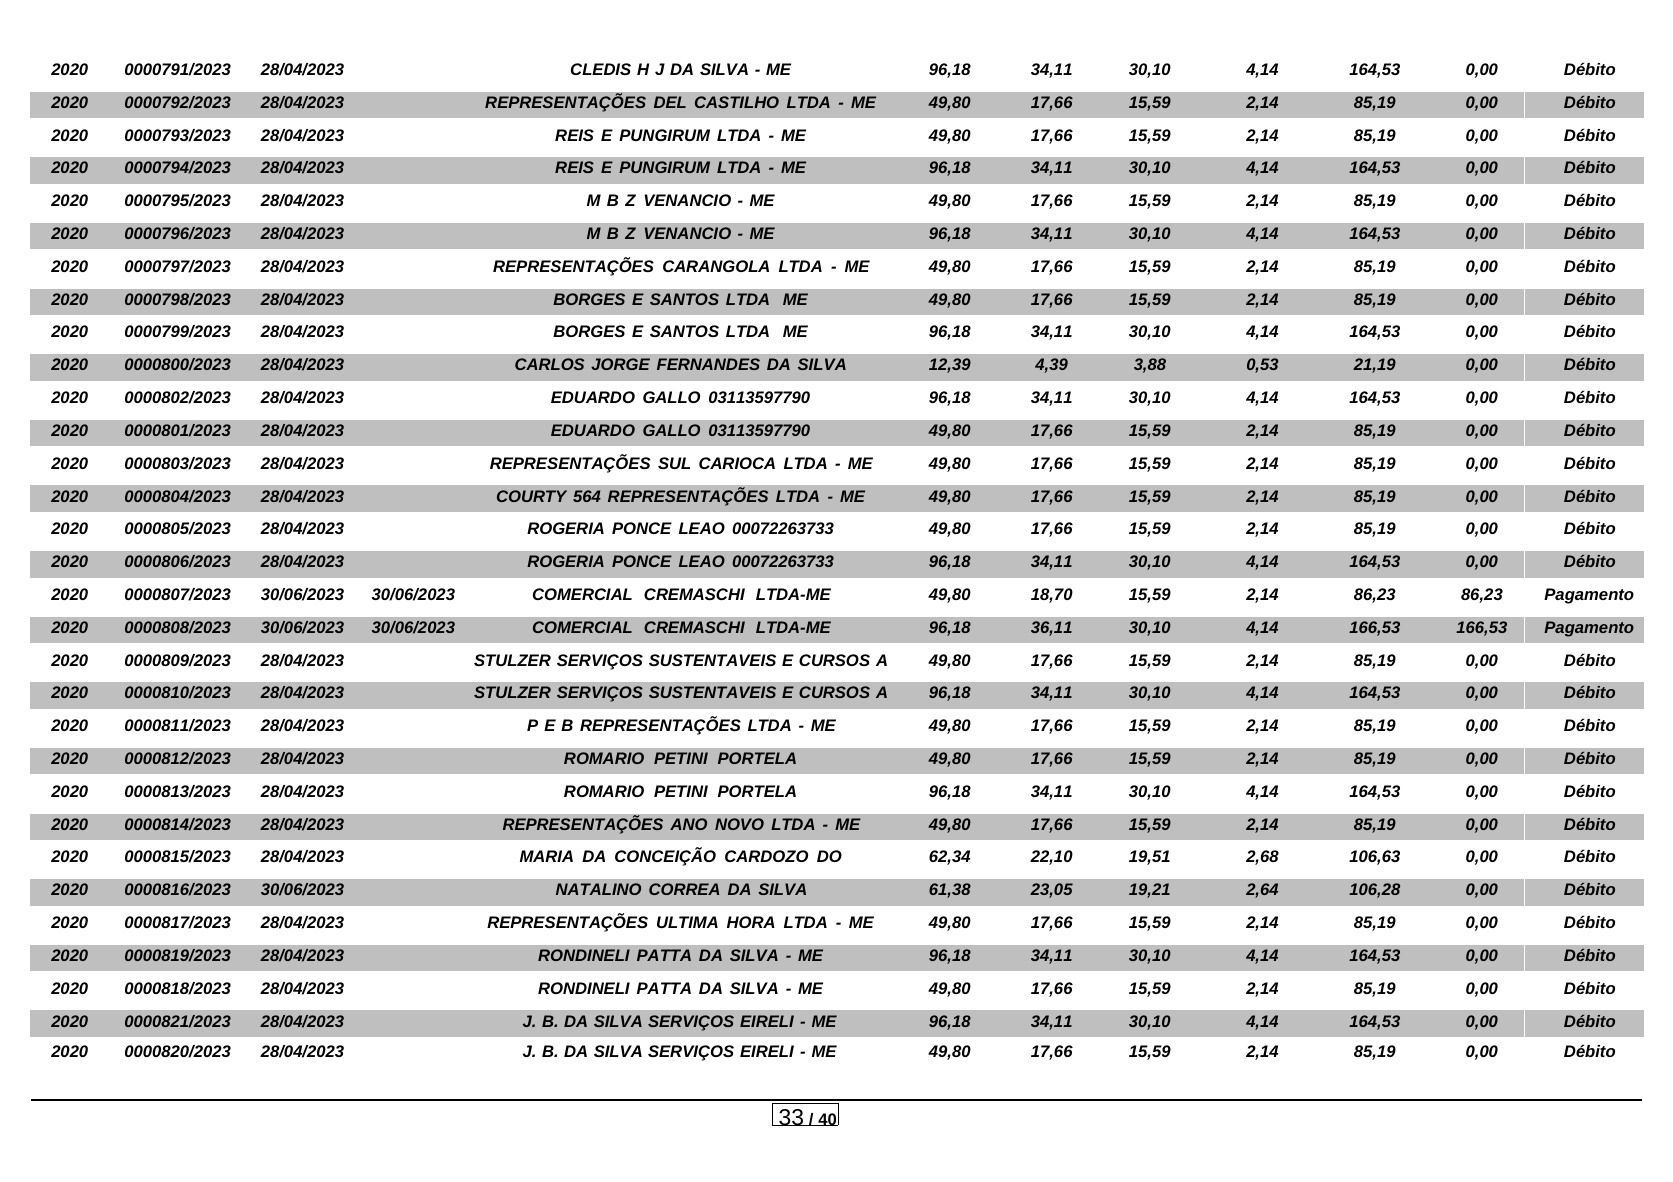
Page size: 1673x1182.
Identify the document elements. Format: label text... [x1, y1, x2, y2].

table_cell 17,66 [1001, 250, 1101, 288]
table_cell 0,00 [1429, 446, 1524, 485]
table_cell 30,10 [1101, 1010, 1209, 1037]
table_cell 2020 [30, 381, 105, 420]
table_cell 164,53 [1315, 682, 1429, 709]
table_cell 2020 [30, 1037, 105, 1063]
table_cell [358, 709, 464, 748]
table_cell 34,11 [1001, 223, 1101, 249]
table_cell REPRESENTAÇÕES DEL CASTILHO LTDA - ME [464, 92, 909, 118]
table_cell 0000803/2023 [105, 446, 245, 485]
table_cell 15,59 [1101, 971, 1209, 1010]
table_cell 0000808/2023 [105, 617, 245, 643]
table_cell 4,39 [1001, 354, 1101, 381]
table_cell 49,80 [909, 906, 1001, 945]
table_cell Débito [1525, 1010, 1644, 1037]
table_cell 0,53 [1209, 354, 1315, 381]
table_cell 2020 [30, 709, 105, 748]
table_cell 96,18 [909, 682, 1001, 709]
table_cell 30/06/2023 [358, 578, 464, 617]
table_cell COURTY 564 REPRESENTAÇÕES LTDA - ME [464, 485, 909, 512]
table_cell 2,64 [1209, 879, 1315, 906]
table_cell 2,14 [1209, 709, 1315, 748]
table_cell 28/04/2023 [245, 775, 358, 813]
table_cell 49,80 [909, 709, 1001, 748]
table_cell 12,39 [909, 354, 1001, 381]
table_cell [358, 879, 464, 906]
table_cell 28/04/2023 [245, 551, 358, 578]
table_cell 49,80 [909, 184, 1001, 223]
table_cell 28/04/2023 [245, 814, 358, 840]
table_cell 15,59 [1101, 578, 1209, 617]
table_cell 85,19 [1315, 420, 1429, 446]
table_cell 49,80 [909, 446, 1001, 485]
table_cell [358, 289, 464, 315]
table_cell 2,14 [1209, 184, 1315, 223]
table_cell 30,10 [1101, 157, 1209, 184]
table_cell 19,21 [1101, 879, 1209, 906]
table_cell [358, 814, 464, 840]
table_cell [358, 446, 464, 485]
table_cell 2,14 [1209, 814, 1315, 840]
table_cell 49,80 [909, 420, 1001, 446]
table_cell 0000802/2023 [105, 381, 245, 420]
table_cell 2020 [30, 92, 105, 118]
table_cell 4,14 [1209, 1010, 1315, 1037]
table_cell 96,18 [909, 315, 1001, 354]
table_cell 17,66 [1001, 1037, 1101, 1063]
table_cell 17,66 [1001, 184, 1101, 223]
table_cell BORGES E SANTOS LTDA ME [464, 289, 909, 315]
table_cell 2020 [30, 906, 105, 945]
table_cell 0000810/2023 [105, 682, 245, 709]
table_cell 96,18 [909, 381, 1001, 420]
table_cell 0,00 [1429, 381, 1524, 420]
table_cell 2,14 [1209, 289, 1315, 315]
table_cell 85,19 [1315, 118, 1429, 157]
table_cell 0,00 [1429, 157, 1524, 184]
table_cell 2020 [30, 578, 105, 617]
table_cell 49,80 [909, 512, 1001, 551]
table_cell 0000800/2023 [105, 354, 245, 381]
table_cell [358, 157, 464, 184]
table_cell 0000804/2023 [105, 485, 245, 512]
table_cell 96,18 [909, 775, 1001, 813]
table_cell 30,10 [1101, 945, 1209, 971]
table_cell 85,19 [1315, 485, 1429, 512]
table_cell 30,10 [1101, 775, 1209, 813]
table_cell Débito [1525, 446, 1644, 485]
table_cell 30,10 [1101, 551, 1209, 578]
table_cell 0,00 [1429, 420, 1524, 446]
table_cell 28/04/2023 [245, 92, 358, 118]
table_cell 0,00 [1429, 485, 1524, 512]
table_cell 2020 [30, 315, 105, 354]
table_cell 28/04/2023 [245, 682, 358, 709]
table_cell 30,10 [1101, 315, 1209, 354]
table_cell 0,00 [1429, 971, 1524, 1010]
table_cell 36,11 [1001, 617, 1101, 643]
table_cell BORGES E SANTOS LTDA ME [464, 315, 909, 354]
table_cell 34,11 [1001, 945, 1101, 971]
table_cell 2020 [30, 223, 105, 249]
table_cell 0000812/2023 [105, 748, 245, 774]
table_cell 0,00 [1429, 682, 1524, 709]
table_cell [358, 551, 464, 578]
table_cell 0000797/2023 [105, 250, 245, 288]
table_cell 30,10 [1101, 381, 1209, 420]
table_cell [358, 643, 464, 682]
table_cell 17,66 [1001, 971, 1101, 1010]
table_cell 0000795/2023 [105, 184, 245, 223]
table_cell 2020 [30, 512, 105, 551]
table_cell 0000794/2023 [105, 157, 245, 184]
table_cell 4,14 [1209, 551, 1315, 578]
table_cell 164,53 [1315, 381, 1429, 420]
table_cell [358, 485, 464, 512]
table_cell 30/06/2023 [245, 578, 358, 617]
table_cell 0000811/2023 [105, 709, 245, 748]
table_cell 30,10 [1101, 617, 1209, 643]
table_cell 30/06/2023 [358, 617, 464, 643]
table_cell Débito [1525, 223, 1644, 249]
table_cell 15,59 [1101, 92, 1209, 118]
table_cell 0000798/2023 [105, 289, 245, 315]
table_cell 2020 [30, 485, 105, 512]
table_cell 0,00 [1429, 748, 1524, 774]
table_cell 28/04/2023 [245, 118, 358, 157]
table_cell 0,00 [1429, 289, 1524, 315]
table_header 96,18 [909, 60, 1001, 92]
table_cell 2,14 [1209, 643, 1315, 682]
table_cell 4,14 [1209, 223, 1315, 249]
table_cell 0000815/2023 [105, 840, 245, 879]
table_cell 4,14 [1209, 617, 1315, 643]
table_cell NATALINO CORREA DA SILVA [464, 879, 909, 906]
table_cell Débito [1525, 512, 1644, 551]
table_cell 2020 [30, 157, 105, 184]
table_cell Débito [1525, 250, 1644, 288]
table_cell [358, 223, 464, 249]
table_cell [358, 775, 464, 813]
table_cell REIS E PUNGIRUM LTDA - ME [464, 118, 909, 157]
table_cell 85,19 [1315, 289, 1429, 315]
table_cell 17,66 [1001, 906, 1101, 945]
table_cell 85,19 [1315, 709, 1429, 748]
table_cell 34,11 [1001, 1010, 1101, 1037]
table_cell 15,59 [1101, 709, 1209, 748]
table_cell Pagamento [1525, 617, 1644, 643]
table_cell 85,19 [1315, 643, 1429, 682]
table_cell 2,14 [1209, 906, 1315, 945]
table_cell 15,59 [1101, 1037, 1209, 1063]
table_cell 164,53 [1315, 551, 1429, 578]
table_cell REPRESENTAÇÕES ULTIMA HORA LTDA - ME [464, 906, 909, 945]
table_cell 0000817/2023 [105, 906, 245, 945]
table_cell J. B. DA SILVA SERVIÇOS EIRELI - ME [464, 1010, 909, 1037]
table_cell REPRESENTAÇÕES CARANGOLA LTDA - ME [464, 250, 909, 288]
table_cell 0,00 [1429, 512, 1524, 551]
table_cell 166,53 [1429, 617, 1524, 643]
table_cell 0000814/2023 [105, 814, 245, 840]
table_cell 0000818/2023 [105, 971, 245, 1010]
table_cell 49,80 [909, 748, 1001, 774]
table_cell 28/04/2023 [245, 446, 358, 485]
table_cell 0,00 [1429, 879, 1524, 906]
table_cell [358, 748, 464, 774]
table_cell Débito [1525, 315, 1644, 354]
table_header 0000791/2023 [105, 60, 245, 92]
table_cell MARIA DA CONCEIÇÃO CARDOZO DO [464, 840, 909, 879]
table_cell 2,14 [1209, 92, 1315, 118]
table_cell 85,19 [1315, 971, 1429, 1010]
table_cell 2020 [30, 971, 105, 1010]
table_header 0,00 [1429, 60, 1524, 92]
table_cell Débito [1525, 971, 1644, 1010]
table_cell 0,00 [1429, 643, 1524, 682]
table_cell 2020 [30, 775, 105, 813]
table_cell 2,14 [1209, 420, 1315, 446]
table_cell [358, 945, 464, 971]
table_cell 18,70 [1001, 578, 1101, 617]
table_cell 2,68 [1209, 840, 1315, 879]
table_cell 28/04/2023 [245, 485, 358, 512]
table_cell 0,00 [1429, 354, 1524, 381]
table_cell 15,59 [1101, 814, 1209, 840]
table_cell 17,66 [1001, 512, 1101, 551]
table_cell Débito [1525, 814, 1644, 840]
table_cell 0,00 [1429, 1037, 1524, 1063]
table_cell 0,00 [1429, 551, 1524, 578]
table_header 34,11 [1001, 60, 1101, 92]
table_cell Débito [1525, 748, 1644, 774]
table_cell 15,59 [1101, 118, 1209, 157]
table_cell 49,80 [909, 92, 1001, 118]
table_cell Débito [1525, 551, 1644, 578]
table_cell 28/04/2023 [245, 289, 358, 315]
table_cell RONDINELI PATTA DA SILVA - ME [464, 945, 909, 971]
table_cell 0,00 [1429, 315, 1524, 354]
table_cell Débito [1525, 157, 1644, 184]
table_cell 0,00 [1429, 840, 1524, 879]
table_cell 0000806/2023 [105, 551, 245, 578]
table_cell [358, 1037, 464, 1063]
table_cell Débito [1525, 906, 1644, 945]
table_cell 0000793/2023 [105, 118, 245, 157]
table_cell Pagamento [1525, 578, 1644, 617]
table_cell 28/04/2023 [245, 354, 358, 381]
table_cell 0,00 [1429, 945, 1524, 971]
table_cell 2020 [30, 551, 105, 578]
table_cell ROGERIA PONCE LEAO 00072263733 [464, 551, 909, 578]
table_cell 0,00 [1429, 775, 1524, 813]
table_cell Débito [1525, 92, 1644, 118]
table_cell 15,59 [1101, 906, 1209, 945]
table_cell [358, 354, 464, 381]
table_cell 49,80 [909, 289, 1001, 315]
table_cell COMERCIAL CREMASCHI LTDA-ME [464, 617, 909, 643]
table_cell M B Z VENANCIO - ME [464, 223, 909, 249]
table_cell 30,10 [1101, 682, 1209, 709]
table_cell 17,66 [1001, 748, 1101, 774]
table_cell 0000805/2023 [105, 512, 245, 551]
table_cell Débito [1525, 381, 1644, 420]
table_cell Débito [1525, 709, 1644, 748]
table_cell 49,80 [909, 814, 1001, 840]
table_cell 85,19 [1315, 92, 1429, 118]
table_cell 0000813/2023 [105, 775, 245, 813]
table_cell 2020 [30, 184, 105, 223]
table_cell 85,19 [1315, 184, 1429, 223]
table_cell 2,14 [1209, 512, 1315, 551]
table_cell REPRESENTAÇÕES SUL CARIOCA LTDA - ME [464, 446, 909, 485]
table_cell J. B. DA SILVA SERVIÇOS EIRELI - ME [464, 1037, 909, 1063]
table_cell [358, 92, 464, 118]
table_cell COMERCIAL CREMASCHI LTDA-ME [464, 578, 909, 617]
table_header 164,53 [1315, 60, 1429, 92]
table_cell 0,00 [1429, 906, 1524, 945]
table_cell 164,53 [1315, 223, 1429, 249]
table_cell 96,18 [909, 551, 1001, 578]
table_cell 49,80 [909, 1037, 1001, 1063]
table_cell 0,00 [1429, 814, 1524, 840]
table_header 30,10 [1101, 60, 1209, 92]
table_cell 49,80 [909, 250, 1001, 288]
table_cell 0,00 [1429, 223, 1524, 249]
table_cell 28/04/2023 [245, 512, 358, 551]
table_cell 0,00 [1429, 250, 1524, 288]
table_cell 17,66 [1001, 446, 1101, 485]
table_cell Débito [1525, 879, 1644, 906]
table_cell EDUARDO GALLO 03113597790 [464, 381, 909, 420]
table_cell 164,53 [1315, 775, 1429, 813]
table_cell Débito [1525, 643, 1644, 682]
table_cell ROMARIO PETINI PORTELA [464, 748, 909, 774]
table_cell 85,19 [1315, 446, 1429, 485]
table_cell REPRESENTAÇÕES ANO NOVO LTDA - ME [464, 814, 909, 840]
table_cell 28/04/2023 [245, 223, 358, 249]
table_cell 85,19 [1315, 512, 1429, 551]
table_cell 34,11 [1001, 775, 1101, 813]
table_cell 2,14 [1209, 578, 1315, 617]
table_cell 28/04/2023 [245, 157, 358, 184]
table_cell 17,66 [1001, 643, 1101, 682]
table_cell 0000809/2023 [105, 643, 245, 682]
table_cell 96,18 [909, 157, 1001, 184]
table_cell Débito [1525, 184, 1644, 223]
table_cell 96,18 [909, 945, 1001, 971]
table_cell 15,59 [1101, 512, 1209, 551]
table_cell 22,10 [1001, 840, 1101, 879]
table_cell 0,00 [1429, 92, 1524, 118]
table_cell EDUARDO GALLO 03113597790 [464, 420, 909, 446]
table_cell 28/04/2023 [245, 420, 358, 446]
table_cell STULZER SERVIÇOS SUSTENTAVEIS E CURSOS A [464, 682, 909, 709]
table_cell 28/04/2023 [245, 315, 358, 354]
table_cell 2,14 [1209, 748, 1315, 774]
table_cell 2,14 [1209, 485, 1315, 512]
table_cell 2,14 [1209, 118, 1315, 157]
table_cell 2020 [30, 289, 105, 315]
table_cell 21,19 [1315, 354, 1429, 381]
table_cell 96,18 [909, 617, 1001, 643]
table_cell 4,14 [1209, 682, 1315, 709]
table_cell 23,05 [1001, 879, 1101, 906]
table_cell 85,19 [1315, 250, 1429, 288]
table_cell P E B REPRESENTAÇÕES LTDA - ME [464, 709, 909, 748]
table_cell 0,00 [1429, 118, 1524, 157]
table_cell [358, 971, 464, 1010]
table_cell 0000799/2023 [105, 315, 245, 354]
table_cell 86,23 [1315, 578, 1429, 617]
table_cell 17,66 [1001, 92, 1101, 118]
table_cell 17,66 [1001, 709, 1101, 748]
table_cell 28/04/2023 [245, 709, 358, 748]
table_cell 62,34 [909, 840, 1001, 879]
table_cell 2020 [30, 446, 105, 485]
table_cell 3,88 [1101, 354, 1209, 381]
table_cell 0000796/2023 [105, 223, 245, 249]
table_cell 2020 [30, 814, 105, 840]
table_cell [358, 250, 464, 288]
table_cell 30/06/2023 [245, 617, 358, 643]
table_cell [358, 184, 464, 223]
table_cell 4,14 [1209, 945, 1315, 971]
table_header CLEDIS H J DA SILVA - ME [464, 60, 909, 92]
table_cell [358, 381, 464, 420]
table_cell REIS E PUNGIRUM LTDA - ME [464, 157, 909, 184]
table_cell [358, 512, 464, 551]
table_cell Débito [1525, 289, 1644, 315]
table_cell 49,80 [909, 485, 1001, 512]
table_cell 164,53 [1315, 1010, 1429, 1037]
table_cell Débito [1525, 682, 1644, 709]
table_cell 96,18 [909, 223, 1001, 249]
table_cell 15,59 [1101, 289, 1209, 315]
table_header Débito [1525, 60, 1644, 92]
table_cell 28/04/2023 [245, 250, 358, 288]
table_cell 86,23 [1429, 578, 1524, 617]
table_cell 28/04/2023 [245, 748, 358, 774]
table_cell 2,14 [1209, 971, 1315, 1010]
table_cell 2020 [30, 840, 105, 879]
table_cell Débito [1525, 840, 1644, 879]
table_cell ROGERIA PONCE LEAO 00072263733 [464, 512, 909, 551]
table_header 28/04/2023 [245, 60, 358, 92]
table_cell 0000807/2023 [105, 578, 245, 617]
table_header [358, 60, 464, 92]
table_cell 96,18 [909, 1010, 1001, 1037]
table_cell 15,59 [1101, 485, 1209, 512]
table_cell Débito [1525, 1037, 1644, 1063]
table_cell [358, 118, 464, 157]
table_cell ROMARIO PETINI PORTELA [464, 775, 909, 813]
table_cell 0000819/2023 [105, 945, 245, 971]
table_header 2020 [30, 60, 105, 92]
table_cell 49,80 [909, 578, 1001, 617]
table_cell 34,11 [1001, 551, 1101, 578]
table_cell 15,59 [1101, 446, 1209, 485]
table_cell 0,00 [1429, 184, 1524, 223]
table_cell 49,80 [909, 118, 1001, 157]
table_cell 28/04/2023 [245, 1010, 358, 1037]
table_cell 166,53 [1315, 617, 1429, 643]
table_cell [358, 1010, 464, 1037]
table_cell 28/04/2023 [245, 643, 358, 682]
table_cell 17,66 [1001, 420, 1101, 446]
table_cell 2020 [30, 420, 105, 446]
table_cell 15,59 [1101, 748, 1209, 774]
table_cell 85,19 [1315, 814, 1429, 840]
table_cell 4,14 [1209, 381, 1315, 420]
table_cell RONDINELI PATTA DA SILVA - ME [464, 971, 909, 1010]
table_cell 4,14 [1209, 775, 1315, 813]
table_cell 49,80 [909, 971, 1001, 1010]
table_cell CARLOS JORGE FERNANDES DA SILVA [464, 354, 909, 381]
table_cell 2020 [30, 250, 105, 288]
table_cell 0000801/2023 [105, 420, 245, 446]
table_cell [358, 315, 464, 354]
table_cell Débito [1525, 485, 1644, 512]
table_cell 34,11 [1001, 381, 1101, 420]
table_cell 34,11 [1001, 315, 1101, 354]
table_cell 17,66 [1001, 814, 1101, 840]
table_cell 2020 [30, 945, 105, 971]
table_cell 0,00 [1429, 709, 1524, 748]
table_cell 2020 [30, 643, 105, 682]
table_cell 2,14 [1209, 250, 1315, 288]
table_cell 0000820/2023 [105, 1037, 245, 1063]
table_cell 0000792/2023 [105, 92, 245, 118]
table_cell 49,80 [909, 643, 1001, 682]
table_cell 15,59 [1101, 184, 1209, 223]
table_cell [358, 682, 464, 709]
table_cell 34,11 [1001, 682, 1101, 709]
table_cell 30/06/2023 [245, 879, 358, 906]
table_cell 0000816/2023 [105, 879, 245, 906]
table_cell [358, 906, 464, 945]
table_header 4,14 [1209, 60, 1315, 92]
table_cell 61,38 [909, 879, 1001, 906]
table_cell 85,19 [1315, 748, 1429, 774]
table_cell 17,66 [1001, 485, 1101, 512]
table_cell STULZER SERVIÇOS SUSTENTAVEIS E CURSOS A [464, 643, 909, 682]
table_cell 30,10 [1101, 223, 1209, 249]
table_cell 34,11 [1001, 157, 1101, 184]
table_cell 2020 [30, 354, 105, 381]
table_cell 4,14 [1209, 315, 1315, 354]
table_cell Débito [1525, 354, 1644, 381]
table_cell Débito [1525, 945, 1644, 971]
table_cell 28/04/2023 [245, 381, 358, 420]
table_cell 2020 [30, 682, 105, 709]
table_cell 106,63 [1315, 840, 1429, 879]
table_cell [358, 420, 464, 446]
table_cell 85,19 [1315, 906, 1429, 945]
table_cell 0000821/2023 [105, 1010, 245, 1037]
table_cell 19,51 [1101, 840, 1209, 879]
table_cell Débito [1525, 775, 1644, 813]
table_cell M B Z VENANCIO - ME [464, 184, 909, 223]
table_cell 28/04/2023 [245, 971, 358, 1010]
table_cell 4,14 [1209, 157, 1315, 184]
table_cell 2020 [30, 748, 105, 774]
table_cell [358, 840, 464, 879]
table_cell 2020 [30, 1010, 105, 1037]
table_cell 15,59 [1101, 643, 1209, 682]
table_cell 28/04/2023 [245, 1037, 358, 1063]
table_cell 28/04/2023 [245, 184, 358, 223]
table_cell Débito [1525, 420, 1644, 446]
table_cell 85,19 [1315, 1037, 1429, 1063]
table_cell 164,53 [1315, 945, 1429, 971]
table_cell 17,66 [1001, 289, 1101, 315]
table_cell 106,28 [1315, 879, 1429, 906]
table_cell 17,66 [1001, 118, 1101, 157]
table_cell 28/04/2023 [245, 906, 358, 945]
table_cell 15,59 [1101, 420, 1209, 446]
table_cell 164,53 [1315, 315, 1429, 354]
table_cell 2,14 [1209, 1037, 1315, 1063]
table_cell 15,59 [1101, 250, 1209, 288]
table_cell 2,14 [1209, 446, 1315, 485]
table_cell 164,53 [1315, 157, 1429, 184]
table_cell 28/04/2023 [245, 945, 358, 971]
table_cell 0,00 [1429, 1010, 1524, 1037]
table_cell 2020 [30, 617, 105, 643]
table_cell 2020 [30, 118, 105, 157]
table_cell 2020 [30, 879, 105, 906]
table_cell Débito [1525, 118, 1644, 157]
table_cell 28/04/2023 [245, 840, 358, 879]
